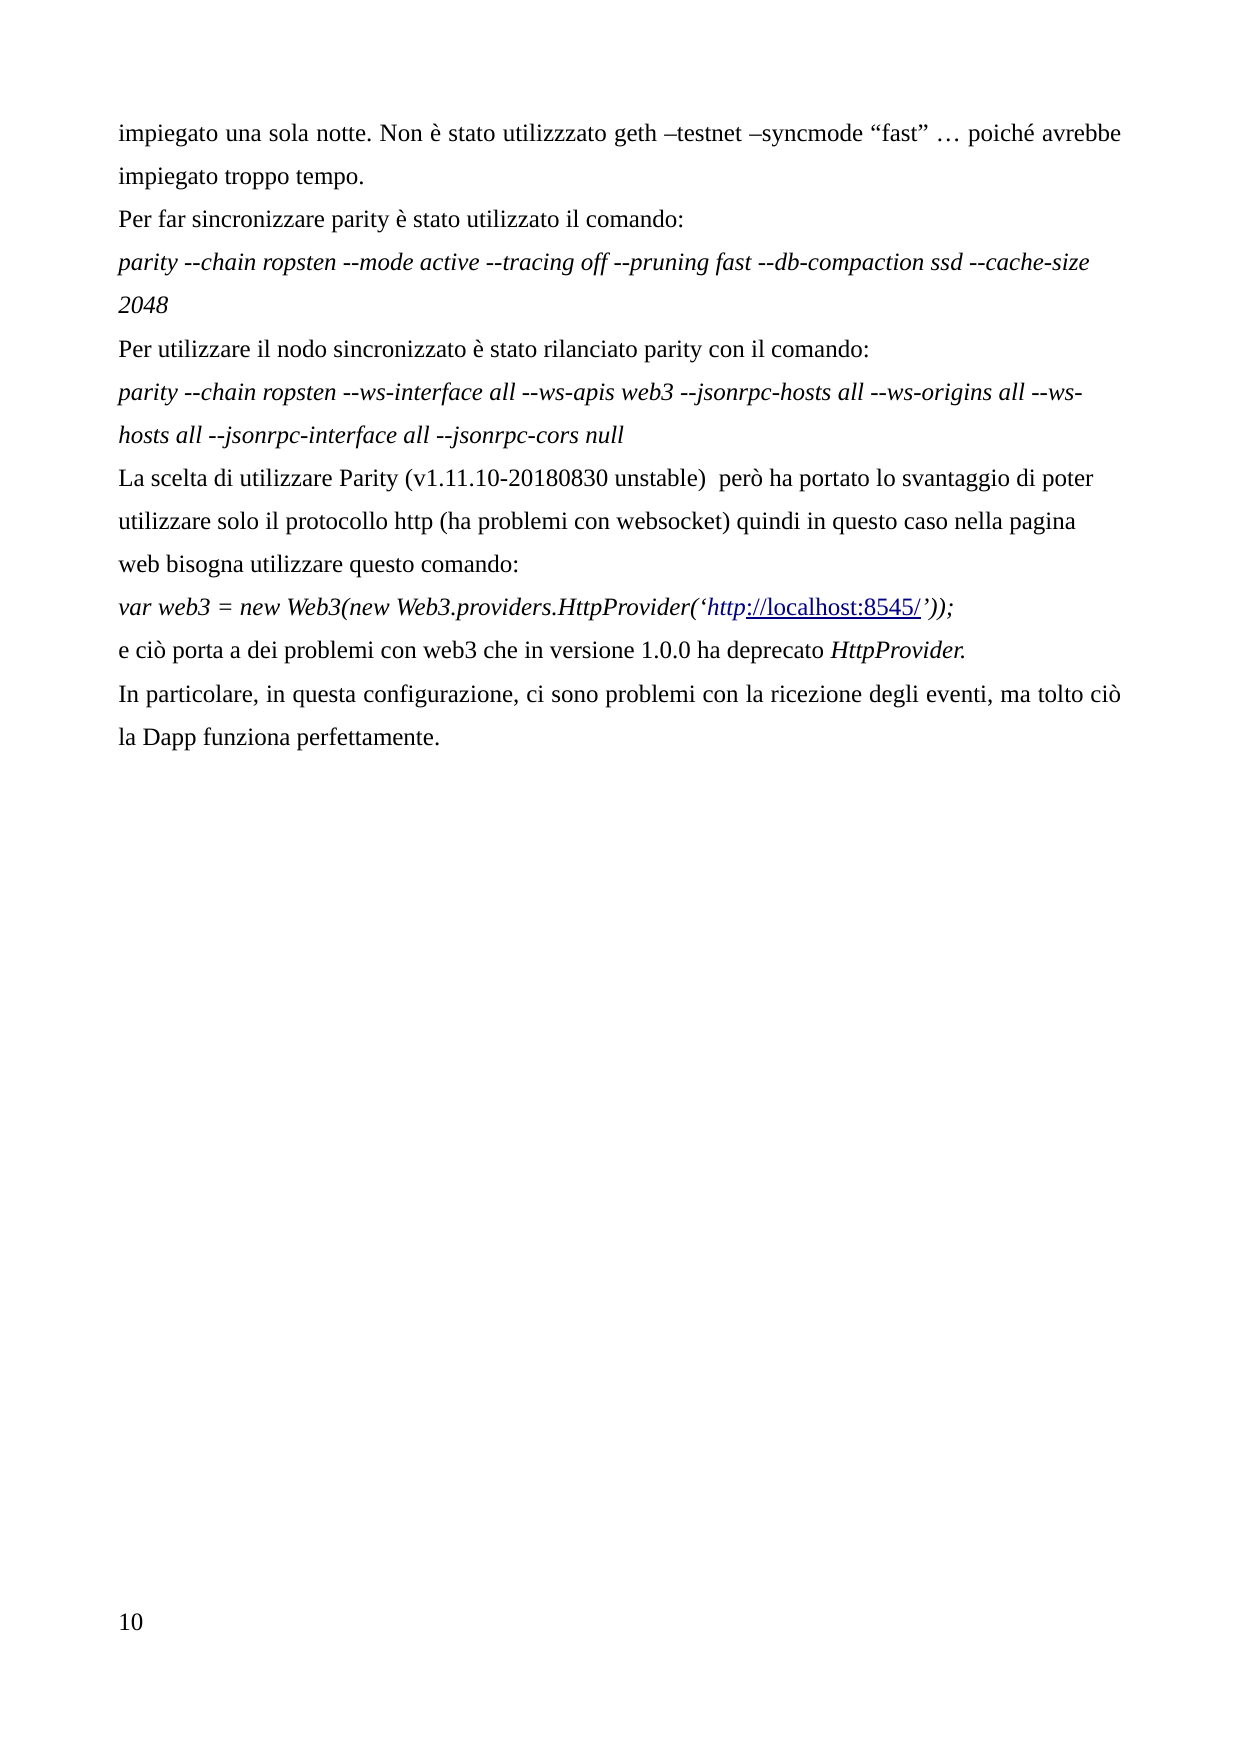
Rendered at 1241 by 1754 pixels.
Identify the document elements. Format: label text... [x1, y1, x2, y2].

text parity --chain ropsten --mode active --tracing off --pruning fast --db-compaction ssd --cache-size 2048 [118, 247, 1122, 319]
text La scelta di utilizzare Parity (v1.11.10-20180830 unstable) però ha portato lo svantaggio di poter utilizzare solo il protocollo http (ha problemi con websocket) quindi in questo caso nella pagina web bisogna utilizzare questo comando: [118, 463, 1122, 578]
text Per far sincronizzare parity è stato utilizzato il comando: [118, 204, 1122, 233]
text impiegato una sola notte. Non è stato utilizzzato geth –testnet –syncmode “fast” … poiché avrebbe impiegato troppo tempo. [118, 118, 1122, 190]
text parity --chain ropsten --ws-interface all --ws-apis web3 --jsonrpc-hosts all --ws-origins all --ws-hosts all --jsonrpc-interface all --jsonrpc-cors null [118, 377, 1122, 449]
text var web3 = new Web3(new Web3.providers.HttpProvider(‘http://localhost:8545/’)); [118, 592, 1122, 621]
text Per utilizzare il nodo sincronizzato è stato rilanciato parity con il comando: [118, 334, 1122, 362]
text e ciò porta a dei problemi con web3 che in versione 1.0.0 ha deprecato HttpProvider. [118, 636, 1122, 664]
text In particolare, in questa configurazione, ci sono problemi con la ricezione degli eventi, ma tolto ciò la Dapp funziona perfettamente. [118, 679, 1122, 751]
